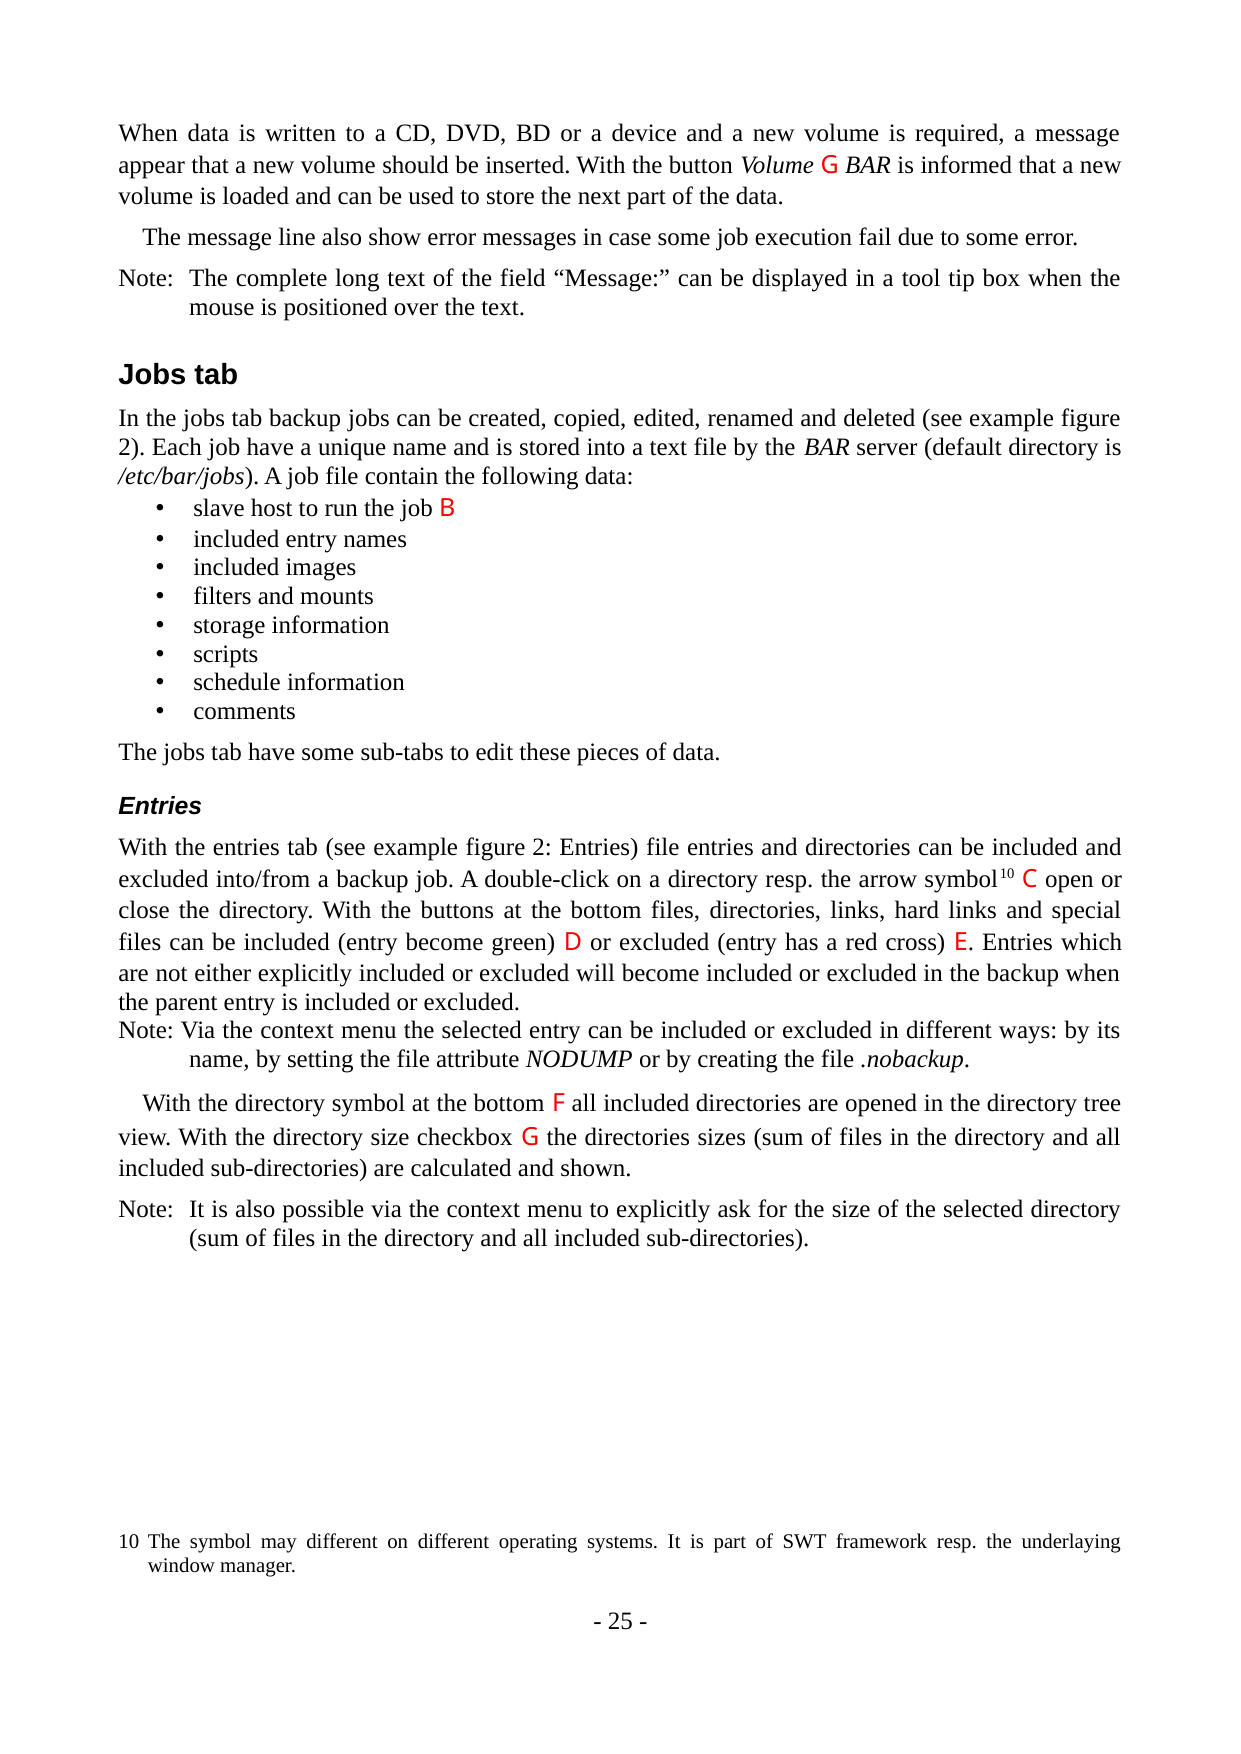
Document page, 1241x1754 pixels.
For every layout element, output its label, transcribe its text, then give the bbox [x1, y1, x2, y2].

list slave host to run the job B [156, 490, 1122, 524]
text In the jobs tab backup jobs can be created, copied, edited, renamed and deleted (see example figure 2). Each job have a unique name and is stored into a text file by the BAR server (default directory is /etc/bar/jobs). A job file contain the following data: [118, 403, 1122, 490]
list included entry names [156, 524, 1122, 552]
text The message line also show error messages in case some job execution fail due to some error. [118, 222, 1122, 250]
text When data is written to a CD, DVD, BD or a device and a new volume is required, a message appear that a new volume should be inserted. With the button Volume G BAR is informed that a new volume is loaded and can be used to store the next part of the data. [118, 118, 1122, 210]
list comments [156, 696, 1122, 725]
list included images [156, 552, 1122, 581]
text Note: It is also possible via the context menu to explicitly ask for the size of the selected directory (sum of files in the directory and all included sub-directories). [118, 1194, 1122, 1252]
subtitle Jobs tab [118, 357, 1122, 391]
list filters and mounts [156, 581, 1122, 610]
text Note: The complete long text of the field “Message:” can be displayed in a tool tip box when the mouse is positioned over the text. [118, 263, 1122, 320]
list storage information [156, 610, 1122, 639]
text The symbol may different on different operating systems. It is part of SWT framework resp. the underlaying window manager. [118, 1529, 1122, 1577]
text The jobs tab have some sub-tabs to edit these pieces of data. [118, 737, 1122, 766]
text Note: Via the context menu the selected entry can be included or excluded in different ways: by its name, by setting the file attribute NODUMP or by creating the file .nobackup. [118, 1015, 1122, 1073]
subtitle Entries [118, 791, 1122, 820]
text With the directory symbol at the bottom F all included directories are opened in the directory tree view. With the directory size checkbox G the directories sizes (sum of files in the directory and all included sub-directories) are calculated and shown. [118, 1085, 1122, 1182]
text With the entries tab (see example figure 2: Entries) file entries and directories can be included and excluded into/from a backup job. A double-click on a directory resp. the arrow symbol C open or close the directory. With the buttons at the bottom files, directories, links, hard links and special files can be included (entry become green) D or excluded (entry has a red cross) E. Entries which are not either explicitly included or excluded will become included or excluded in the backup when the parent entry is included or excluded. [118, 832, 1122, 1015]
list schedule information [156, 667, 1122, 696]
list scripts [156, 639, 1122, 667]
